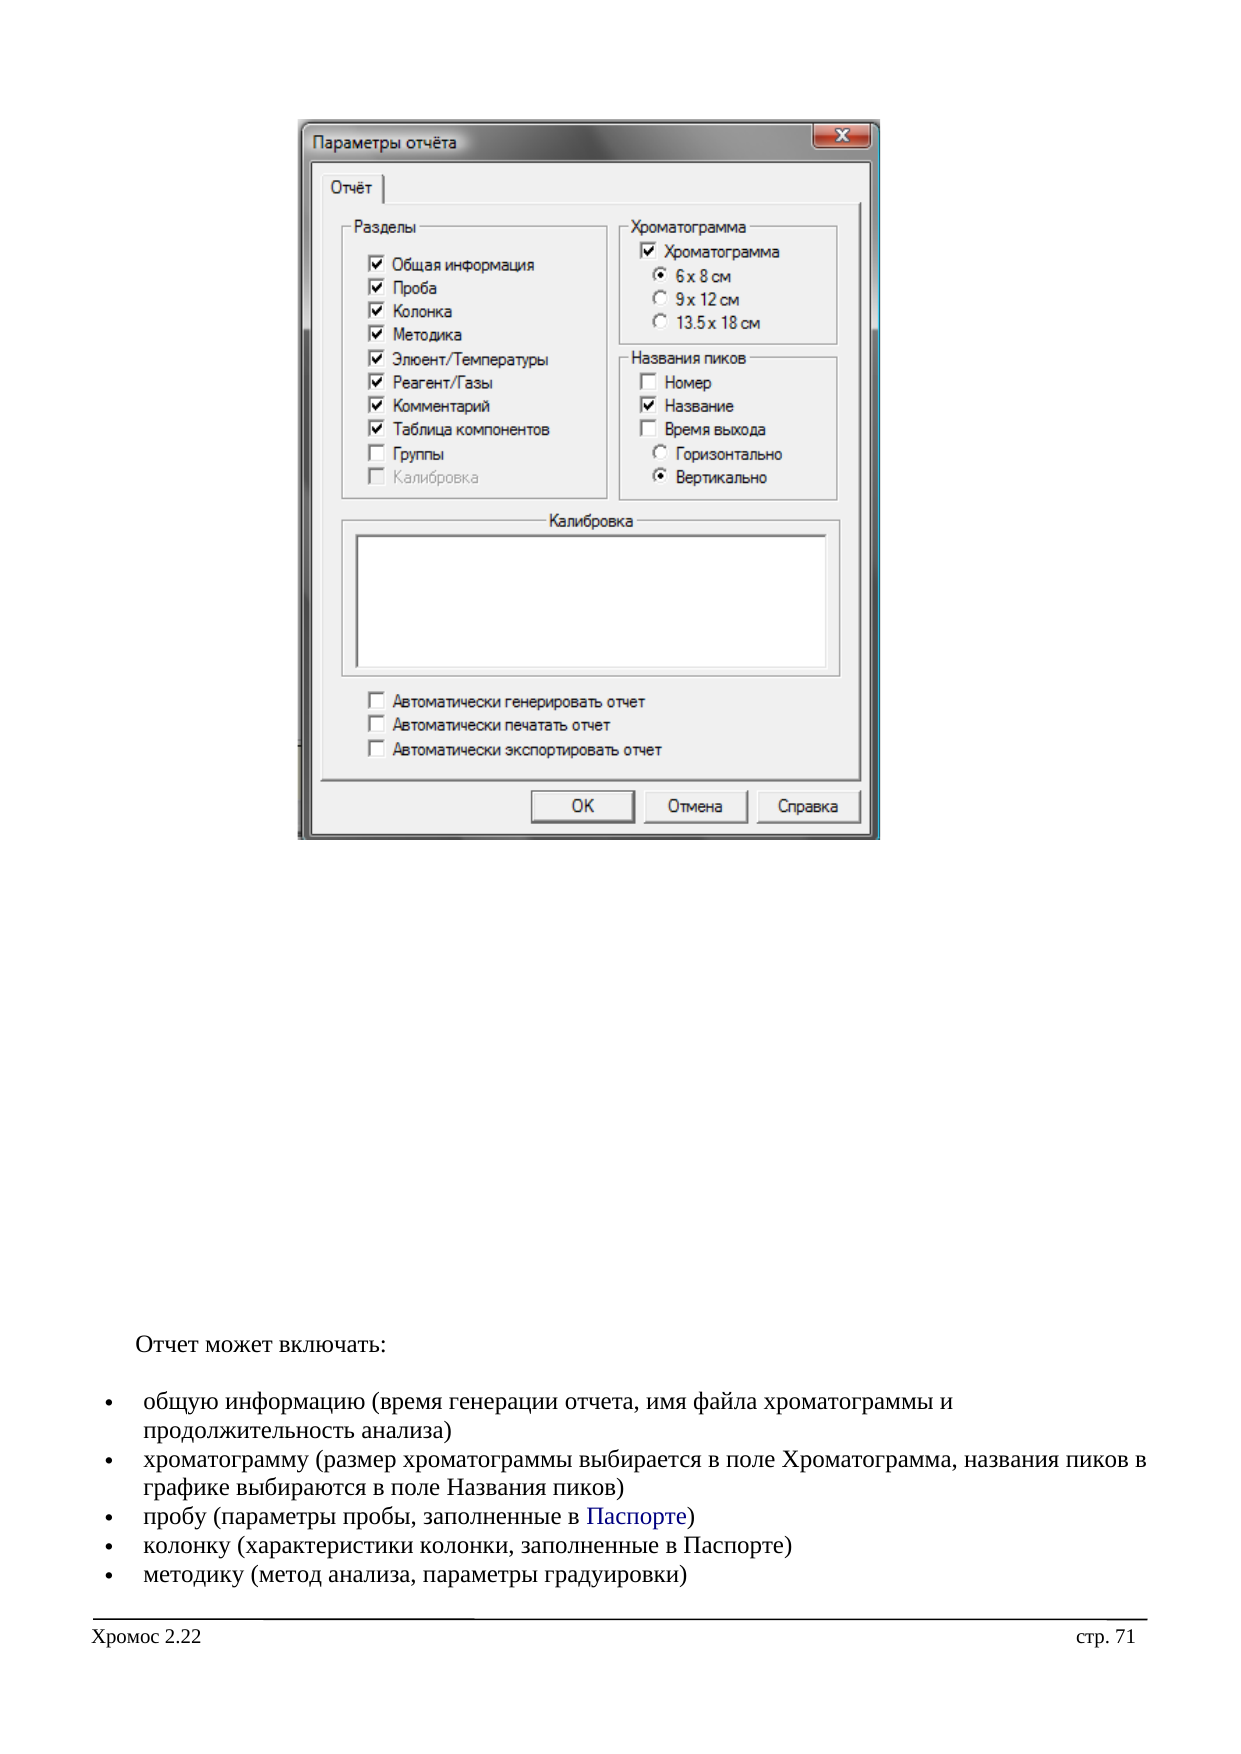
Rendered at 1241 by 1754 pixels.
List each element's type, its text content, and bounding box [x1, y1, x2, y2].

list пробу (параметры пробы, заполненные в Паспорте) [106, 1501, 1152, 1530]
list методику (метод анализа, параметры градуировки) [106, 1559, 1152, 1587]
picture [297, 119, 881, 840]
list общую информацию (время генерации отчета, имя файла хроматограммы и продолжительность анализа) [106, 1386, 1152, 1444]
list хроматограмму (размер хроматограммы выбирается в поле Хроматограмма, названия пиков в графике выбираются в поле Названия пиков) [106, 1444, 1152, 1501]
list колонку (характеристики колонки, заполненные в Паспорте) [106, 1530, 1152, 1559]
text Отчет может включать: [91, 1329, 1152, 1357]
